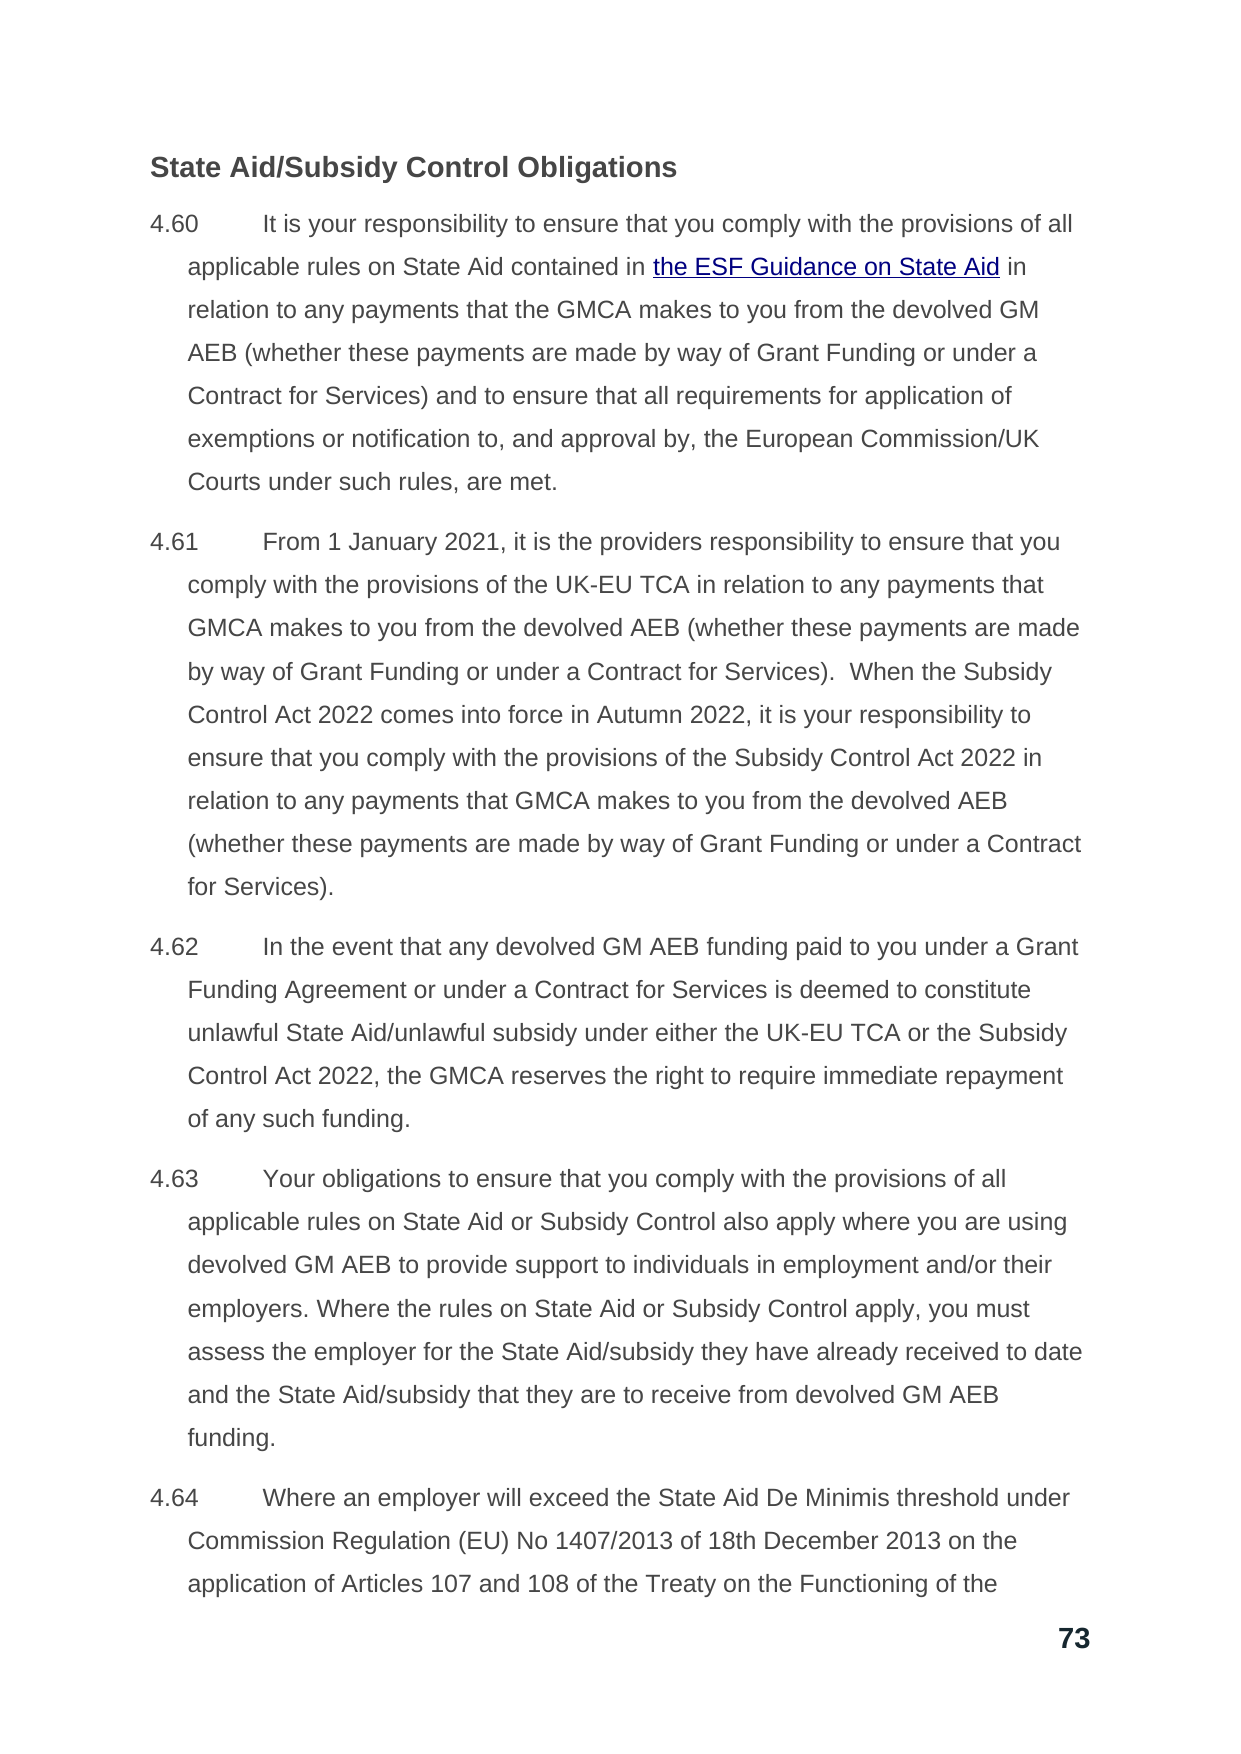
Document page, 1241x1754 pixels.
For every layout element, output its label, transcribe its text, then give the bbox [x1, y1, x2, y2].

text 4.61 From 1 January 2021, it is the providers responsibility to ensure that you comply with the provisions of the UK-EU TCA in relation to any payments that GMCA makes to you from the devolved AEB (whether these payments are made by way of Grant Funding or under a Contract for Services). When the Subsidy Control Act 2022 comes into force in Autumn 2022, it is your responsibility to ensure that you comply with the provisions of the Subsidy Control Act 2022 in relation to any payments that GMCA makes to you from the devolved AEB (whether these payments are made by way of Grant Funding or under a Contract for Services). [150, 527, 1090, 901]
text 4.60 It is your responsibility to ensure that you comply with the provisions of all applicable rules on State Aid contained in the ESF Guidance on State Aid in relation to any payments that the GMCA makes to you from the devolved GM AEB (whether these payments are made by way of Grant Funding or under a Contract for Services) and to ensure that all requirements for application of exemptions or notification to, and approval by, the European Commission/UK Courts under such rules, are met. [150, 208, 1090, 496]
subtitle State Aid/Subsidy Control Obligations [150, 150, 1090, 183]
text 4.64 Where an employer will exceed the State Aid De Minimis threshold under Commission Regulation (EU) No 1407/2013 of 18th December 2013 on the application of Articles 107 and 108 of the Treaty on the Functioning of the [150, 1483, 1090, 1598]
text 4.63 Your obligations to ensure that you comply with the provisions of all applicable rules on State Aid or Subsidy Control also apply where you are using devolved GM AEB to provide support to individuals in employment and/or their employers. Where the rules on State Aid or Subsidy Control apply, you must assess the employer for the State Aid/subsidy they have already received to date and the State Aid/subsidy that they are to receive from devolved GM AEB funding. [150, 1164, 1090, 1452]
text 4.62 In the event that any devolved GM AEB funding paid to you under a Grant Funding Agreement or under a Contract for Services is deemed to constitute unlawful State Aid/unlawful subsidy under either the UK-EU TCA or the Subsidy Control Act 2022, the GMCA reserves the right to require immediate repayment of any such funding. [150, 932, 1090, 1133]
